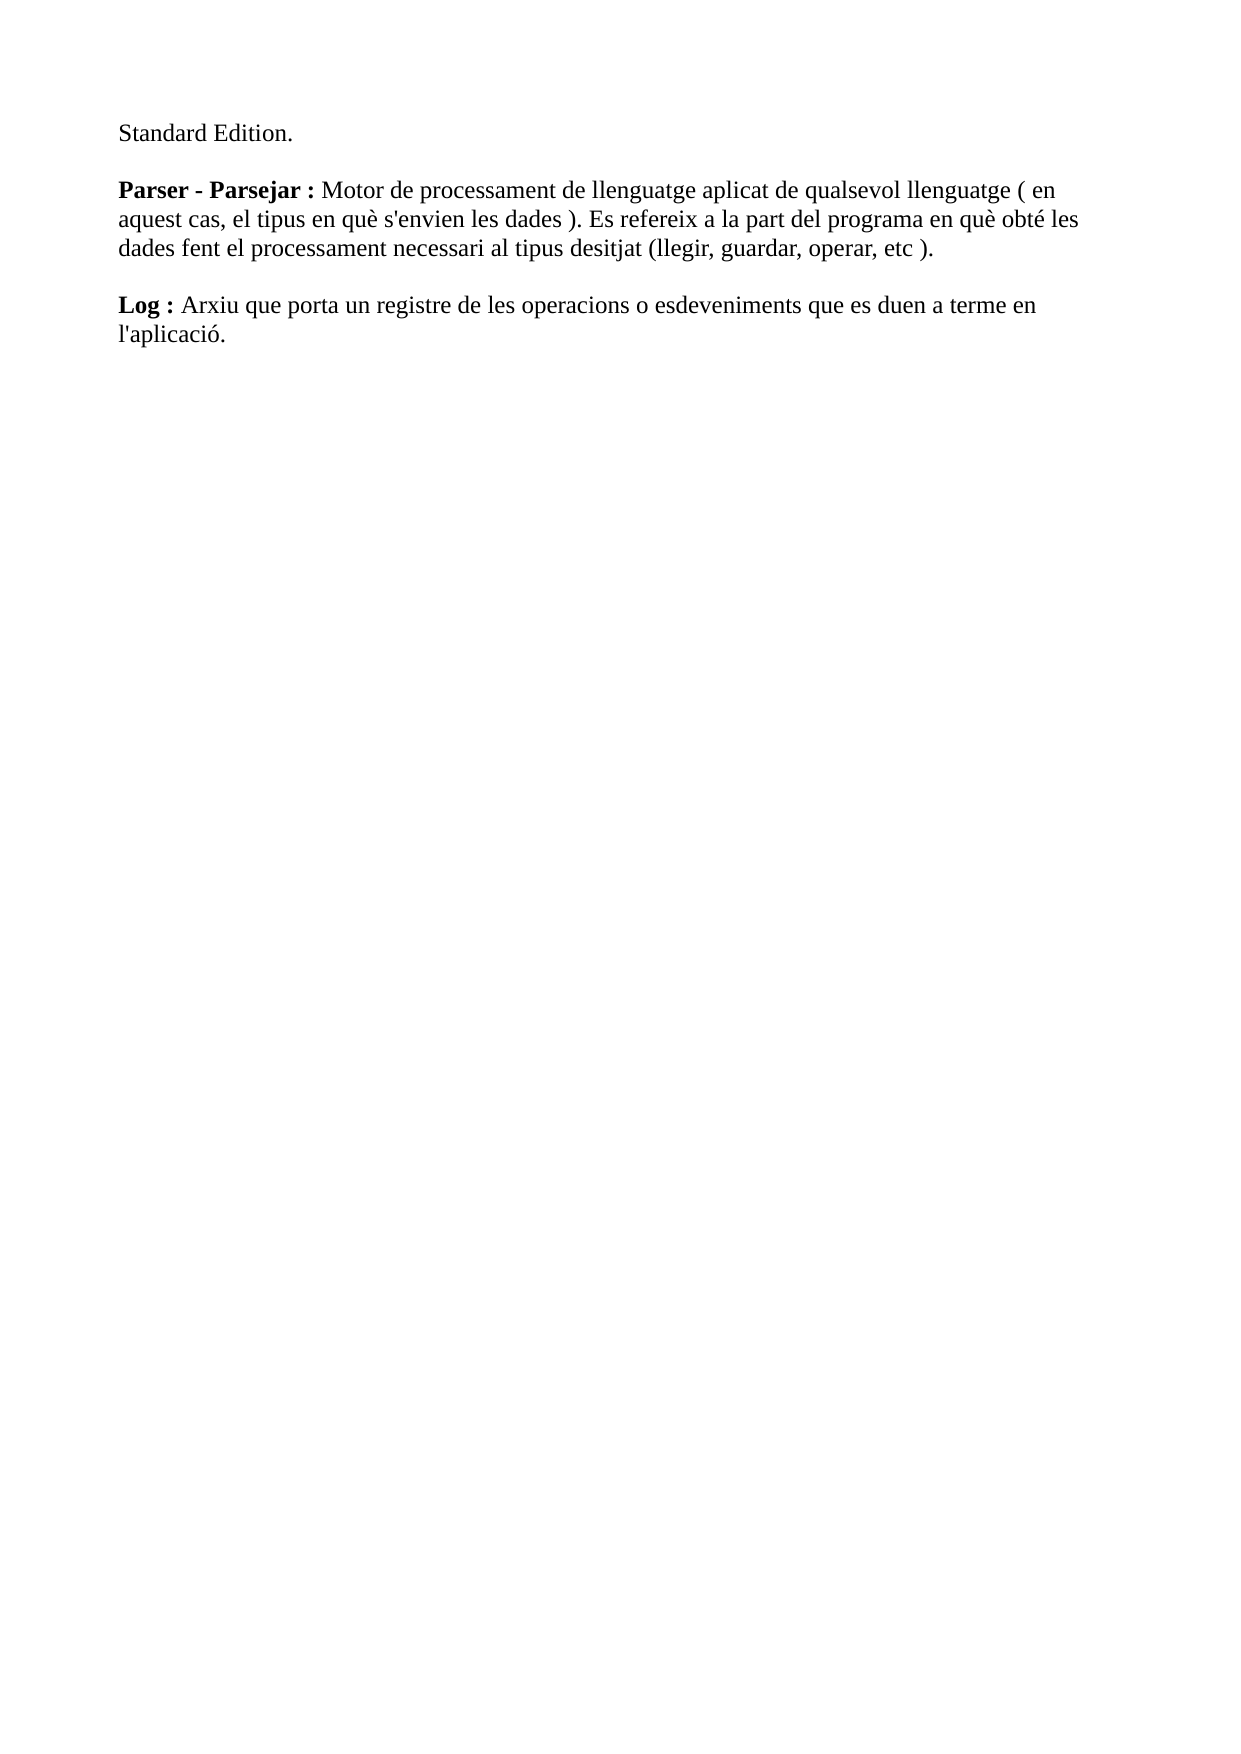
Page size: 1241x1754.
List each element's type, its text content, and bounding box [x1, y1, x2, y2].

text Standard Edition. [118, 118, 1122, 147]
text Parser - Parsejar : Motor de processament de llenguatge aplicat de qualsevol llenguatge ( en aquest cas, el tipus en què s'envien les dades ). Es refereix a la part del programa en què obté les dades fent el processament necessari al tipus desitjat (llegir, guardar, operar, etc ). [118, 176, 1122, 262]
text Log : Arxiu que porta un registre de les operacions o esdeveniments que es duen a terme en l'aplicació. [118, 291, 1122, 348]
